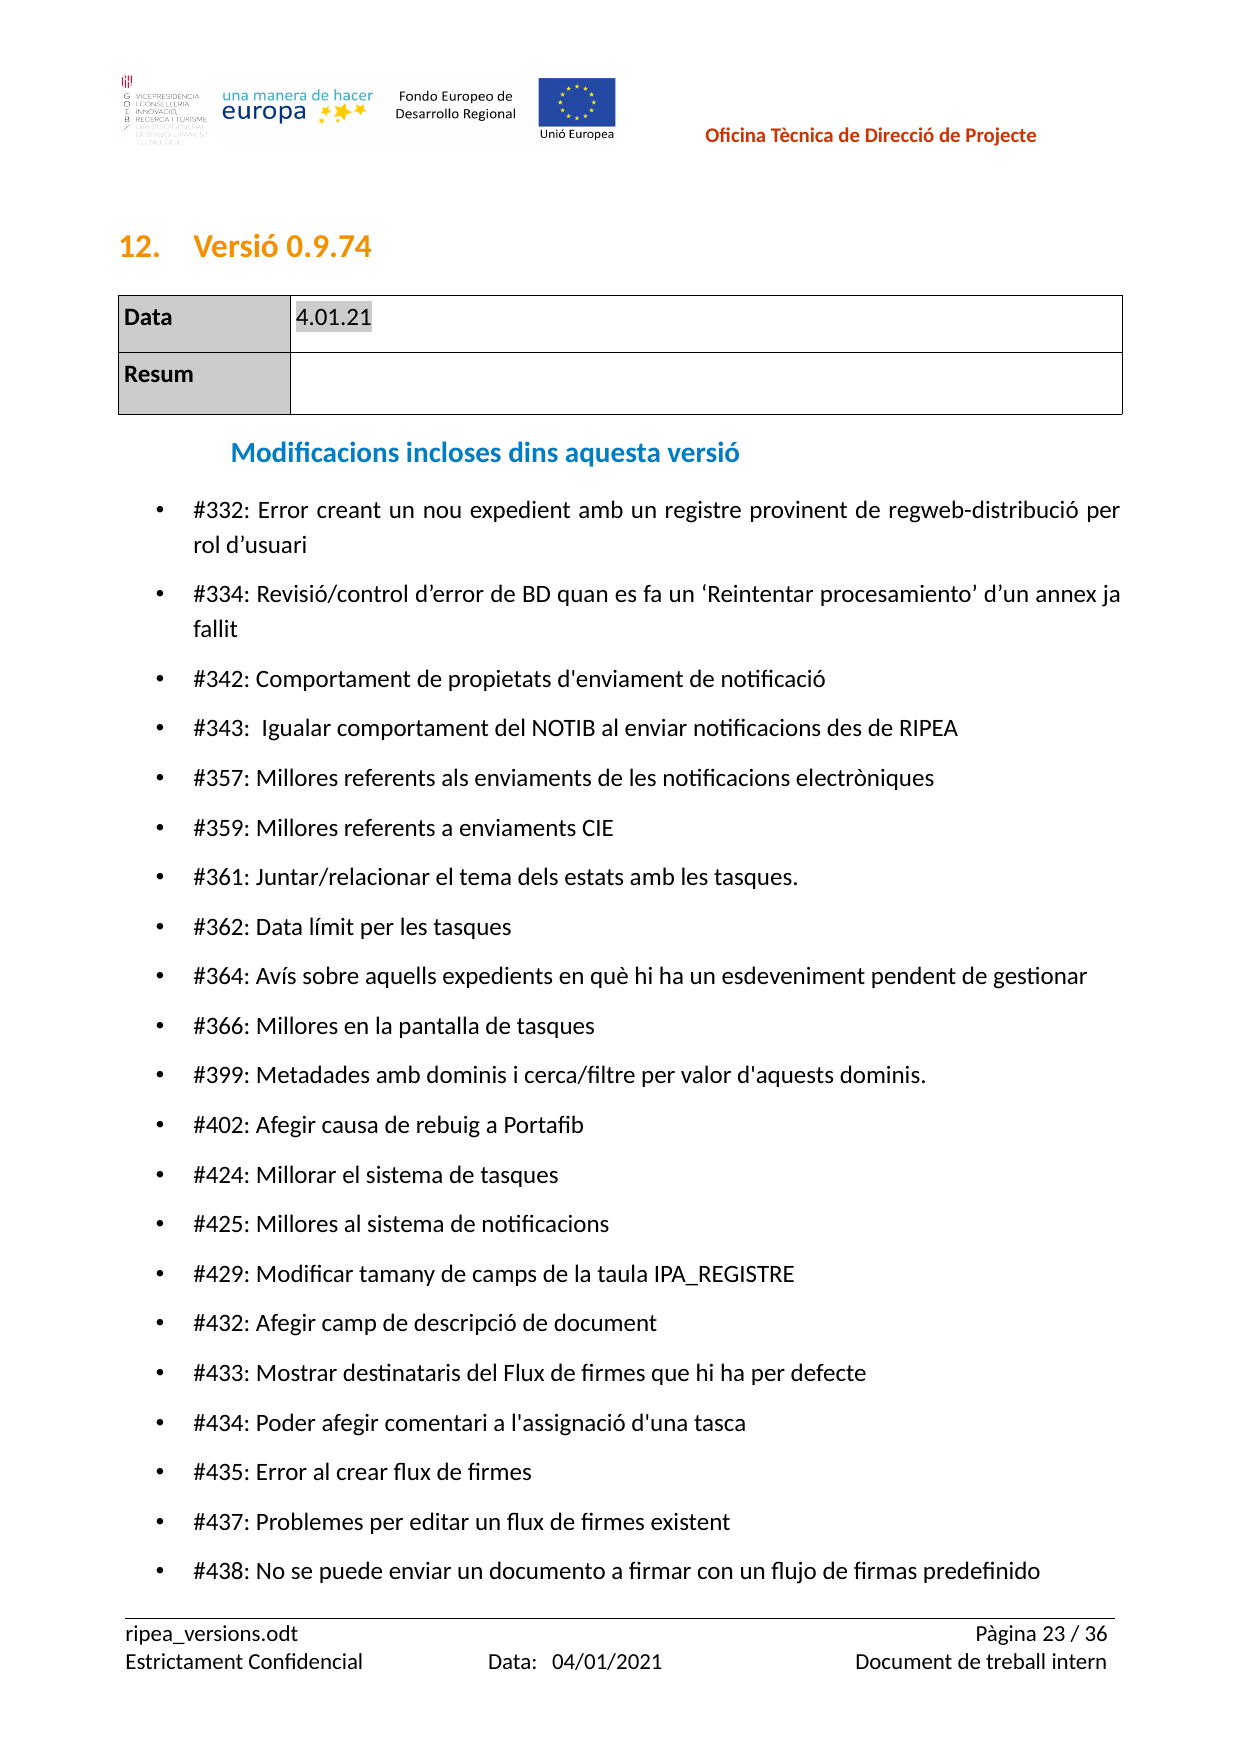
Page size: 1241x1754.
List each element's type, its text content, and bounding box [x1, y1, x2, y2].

list #429: Modificar tamany de camps de la taula IPA_REGISTRE [156, 1258, 1122, 1288]
list #334: Revisió/control d’error de BD quan es fa un ‘Reintentar procesamiento’ d’un annex ja fallit [156, 578, 1122, 644]
list #342: Comportament de propietats d'enviament de notificació [156, 663, 1122, 693]
list #361: Juntar/relacionar el tema dels estats amb les tasques. [156, 861, 1122, 892]
list #357: Millores referents als enviaments de les notificacions electròniques [156, 762, 1122, 793]
list #343: Igualar comportament del NOTIB al enviar notificacions des de RIPEA [156, 712, 1122, 743]
list #402: Afegir causa de rebuig a Portafib [156, 1109, 1122, 1140]
list #435: Error al crear flux de firmes [156, 1456, 1122, 1487]
list #437: Problemes per editar un flux de firmes existent [156, 1506, 1122, 1536]
list #424: Millorar el sistema de tasques [156, 1159, 1122, 1189]
list #438: No se puede enviar un documento a firmar con un flujo de firmas predefinido [156, 1555, 1122, 1586]
picture [118, 73, 213, 147]
subtitle Modificacions incloses dins aquesta versió [153, 434, 1122, 470]
list #432: Afegir camp de descripció de document [156, 1307, 1122, 1338]
list #433: Mostrar destinataris del Flux de firmes que hi ha per defecte [156, 1357, 1122, 1388]
list #434: Poder afegir comentari a l'assignació d'una tasca [156, 1407, 1122, 1437]
table_header Data [119, 296, 290, 352]
list #332: Error creant un nou expedient amb un registre provinent de regweb-distribució per rol d’usuari [156, 494, 1122, 559]
subtitle Versió 0.9.74 [118, 225, 1122, 266]
table_cell [291, 353, 1122, 414]
table_cell Resum [119, 353, 290, 414]
list #359: Millores referents a enviaments CIE [156, 812, 1122, 842]
list #366: Millores en la pantalla de tasques [156, 1010, 1122, 1041]
picture [219, 73, 621, 147]
list #362: Data límit per les tasques [156, 911, 1122, 941]
list #399: Metadades amb dominis i cerca/filtre per valor d'aquests dominis. [156, 1059, 1122, 1090]
list #425: Millores al sistema de notificacions [156, 1208, 1122, 1239]
table_header 4.01.21 [291, 296, 1122, 352]
list #364: Avís sobre aquells expedients en què hi ha un esdeveniment pendent de gestionar [156, 960, 1122, 991]
